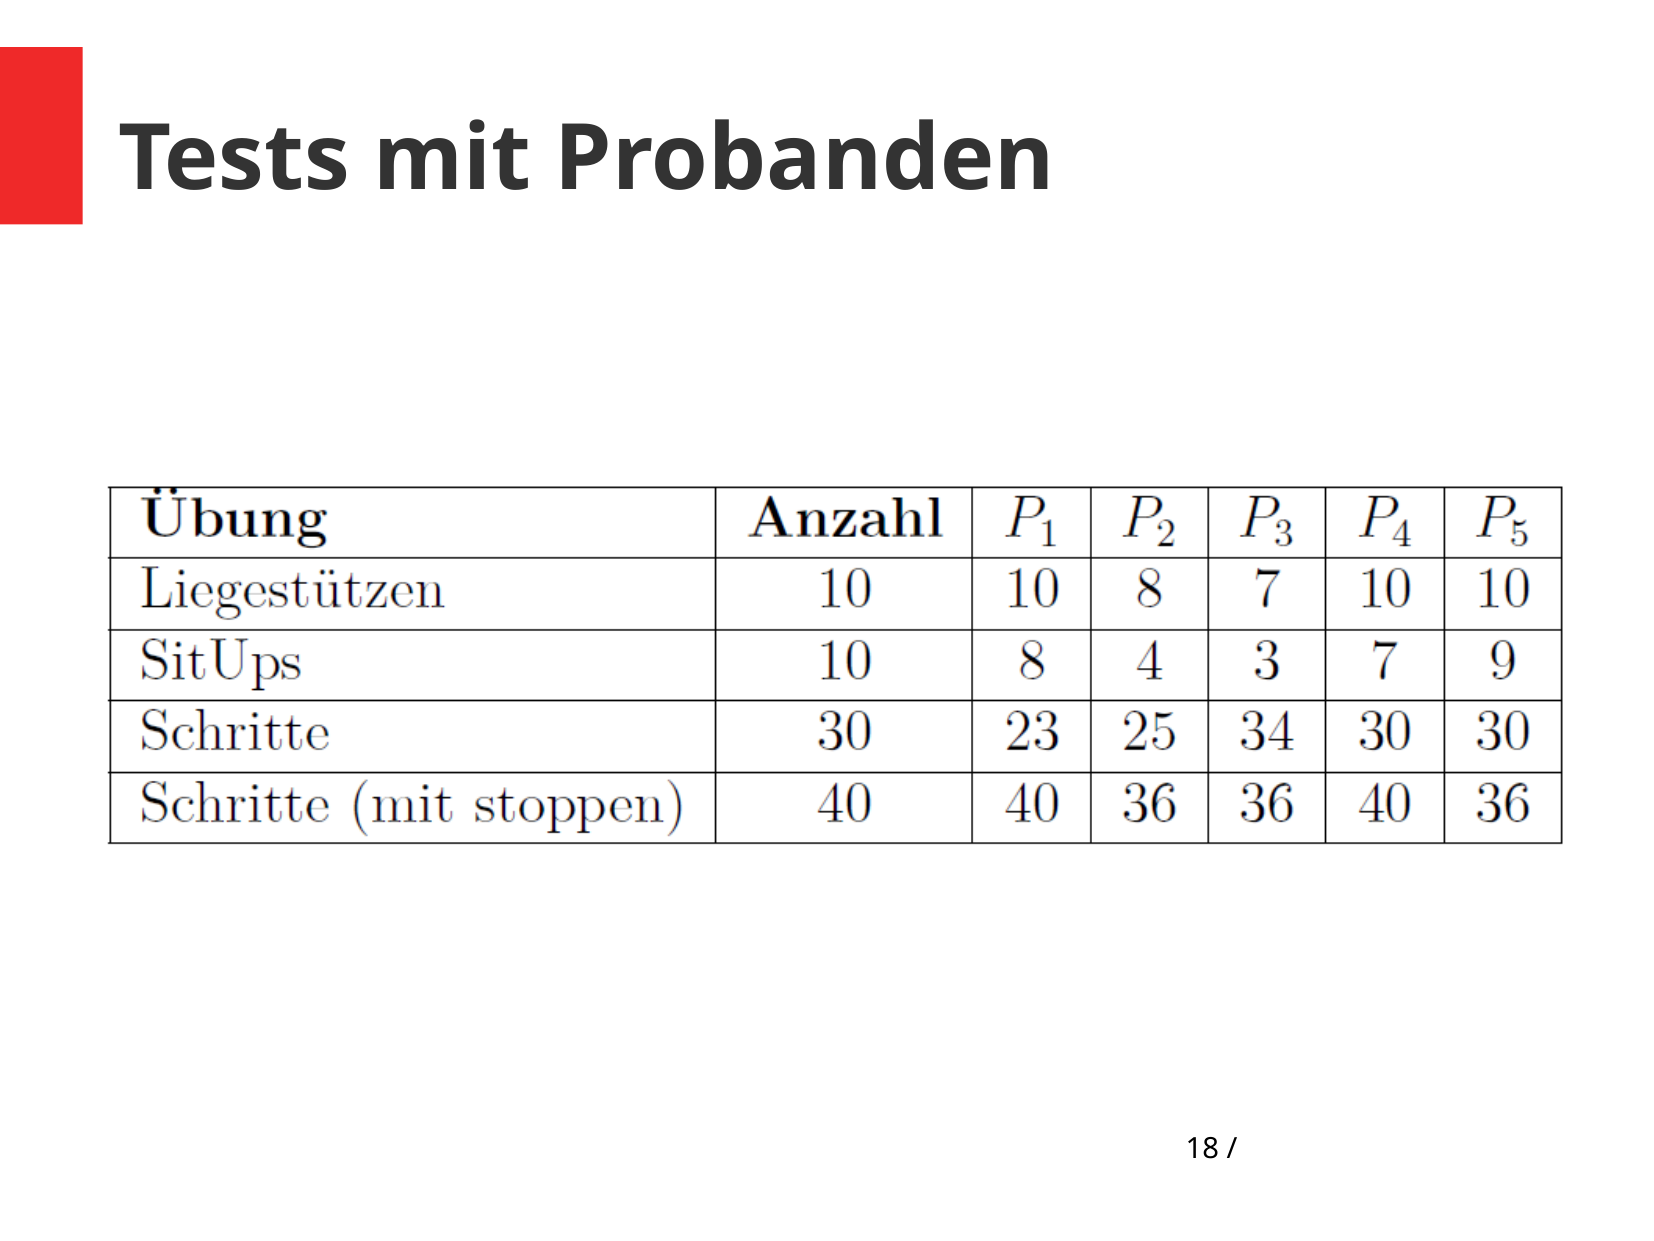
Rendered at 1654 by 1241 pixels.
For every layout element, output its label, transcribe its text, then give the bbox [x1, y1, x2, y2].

picture [102, 480, 1569, 852]
title Tests mit Probanden [118, 49, 1571, 257]
text_box / [1185, 1129, 1571, 1216]
